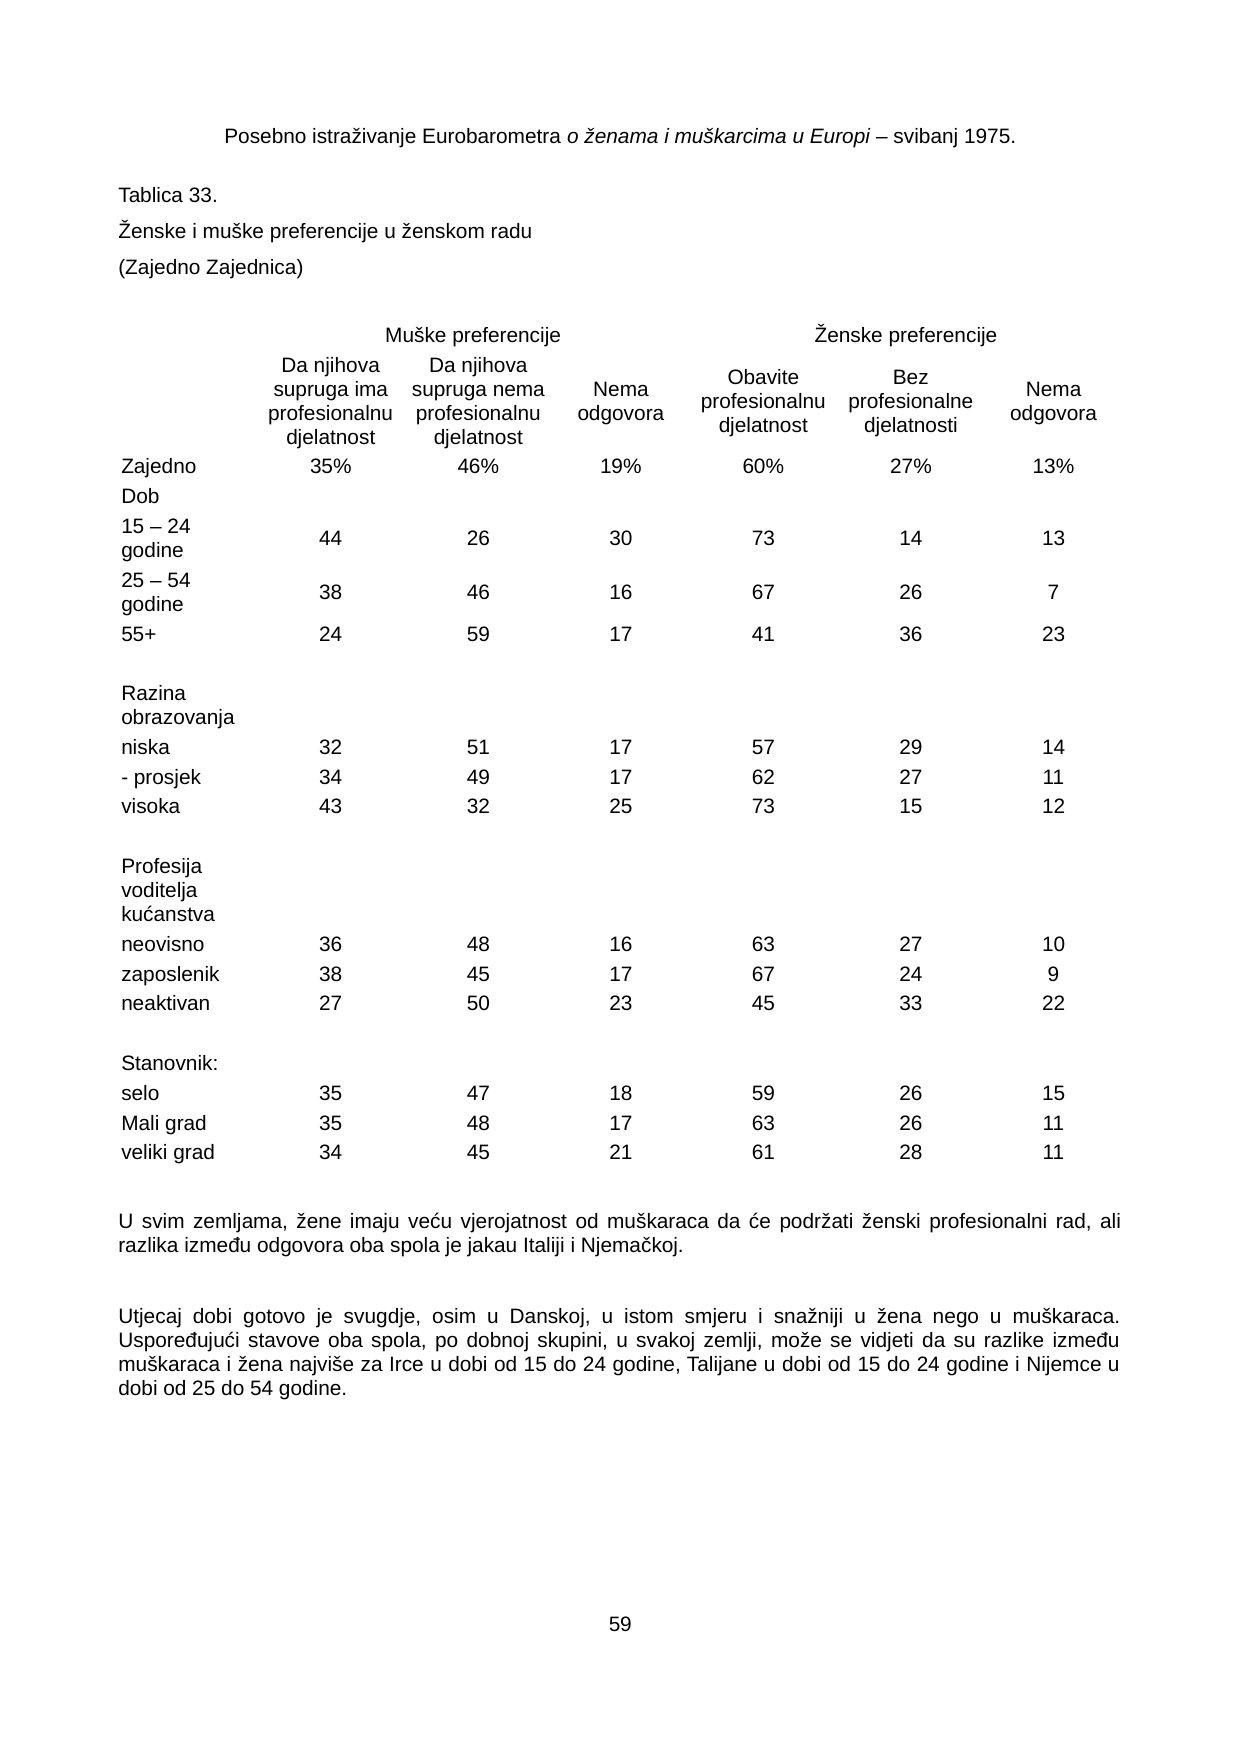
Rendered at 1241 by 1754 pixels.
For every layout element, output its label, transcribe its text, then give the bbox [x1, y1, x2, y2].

table_cell [552, 821, 689, 851]
table_cell 73 [689, 791, 837, 821]
table_cell 62 [689, 762, 837, 791]
table_cell 13% [985, 451, 1122, 481]
table_cell [257, 481, 404, 511]
table_cell 27 [257, 988, 404, 1018]
table_cell visoka [118, 791, 257, 821]
table_cell 51 [404, 732, 552, 762]
table_cell [257, 821, 404, 851]
table_cell 17 [552, 1108, 689, 1137]
table_cell 10 [985, 929, 1122, 958]
table_cell 38 [257, 565, 404, 618]
table_cell 67 [689, 565, 837, 618]
table_cell [689, 1048, 837, 1078]
table_cell [689, 678, 837, 732]
table_cell 45 [689, 988, 837, 1018]
table_cell [985, 481, 1122, 511]
table_cell 73 [689, 511, 837, 565]
table_cell 12 [985, 791, 1122, 821]
table_cell 22 [985, 988, 1122, 1018]
table_cell 43 [257, 791, 404, 821]
table_cell 15 [837, 791, 984, 821]
table_cell Stanovnik: [118, 1048, 257, 1078]
table_cell 11 [985, 762, 1122, 791]
table_cell [404, 481, 552, 511]
table_cell Obavite profesionalnu djelatnost [689, 350, 837, 451]
table_cell 61 [689, 1137, 837, 1167]
table_cell 36 [837, 619, 984, 648]
table_cell 15 [985, 1078, 1122, 1107]
table_cell 27% [837, 451, 984, 481]
table_cell [552, 1018, 689, 1048]
table_cell 17 [552, 959, 689, 988]
text U svim zemljama, žene imaju veću vjerojatnost od muškaraca da će podržati ženski profesionalni rad, ali razlika između odgovora oba spola je jakau Italiji i Njemačkoj. [118, 1208, 1122, 1256]
table_cell Bez profesionalne djelatnosti [837, 350, 984, 451]
table_cell 16 [552, 929, 689, 958]
table_cell 13 [985, 511, 1122, 565]
table_cell neaktivan [118, 988, 257, 1018]
table_cell [985, 1018, 1122, 1048]
table_cell 33 [837, 988, 984, 1018]
table_cell 26 [837, 1108, 984, 1137]
table_cell 23 [985, 619, 1122, 648]
table_cell Dob [118, 481, 257, 511]
table_cell 32 [404, 791, 552, 821]
table_cell 35 [257, 1108, 404, 1137]
table_cell 48 [404, 929, 552, 958]
table_cell 11 [985, 1108, 1122, 1137]
table_cell 45 [404, 959, 552, 988]
table_cell - prosjek [118, 762, 257, 791]
table_cell 17 [552, 732, 689, 762]
table_cell [404, 851, 552, 929]
table_cell 27 [837, 762, 984, 791]
table_cell [985, 678, 1122, 732]
table_cell 63 [689, 1108, 837, 1137]
table_cell 30 [552, 511, 689, 565]
table_cell [689, 481, 837, 511]
table_cell 45 [404, 1137, 552, 1167]
table_cell Mali grad [118, 1108, 257, 1137]
table_cell [837, 1048, 984, 1078]
table_cell zaposlenik [118, 959, 257, 988]
table_cell 26 [837, 1078, 984, 1107]
table_cell 18 [552, 1078, 689, 1107]
text Utjecaj dobi gotovo je svugdje, osim u Danskoj, u istom smjeru i snažniji u žena nego u muškaraca. Uspoređujući stavove oba spola, po dobnoj skupini, u svakoj zemlji, može se vidjeti da su razlike između muškaraca i žena najviše za Irce u dobi od 15 do 24 godine, Talijane u dobi od 15 do 24 godine i Nijemce u dobi od 25 do 54 godine. [118, 1304, 1122, 1399]
table_cell Da njihova supruga ima profesionalnu djelatnost [257, 350, 404, 451]
table_cell 28 [837, 1137, 984, 1167]
table_cell niska [118, 732, 257, 762]
table_cell 29 [837, 732, 984, 762]
table_cell [689, 648, 837, 678]
text Tablica 33. [118, 183, 1122, 207]
table_cell [689, 1018, 837, 1048]
table_cell 44 [257, 511, 404, 565]
table_cell 14 [837, 511, 984, 565]
table_cell Zajedno [118, 451, 257, 481]
table_cell 35 [257, 1078, 404, 1107]
table_cell 63 [689, 929, 837, 958]
table_header Ženske preferencije [689, 320, 1122, 350]
table_cell [552, 678, 689, 732]
table_cell [837, 678, 984, 732]
table_cell [985, 1048, 1122, 1078]
table_cell [118, 648, 257, 678]
table_cell 59 [689, 1078, 837, 1107]
table_cell 32 [257, 732, 404, 762]
table_cell 24 [837, 959, 984, 988]
table_cell [985, 821, 1122, 851]
table_cell selo [118, 1078, 257, 1107]
table_cell [689, 821, 837, 851]
table_cell [404, 1048, 552, 1078]
table_cell [552, 851, 689, 929]
table_cell [552, 1048, 689, 1078]
table_cell 7 [985, 565, 1122, 618]
text Ženske i muške preferencije u ženskom radu [118, 219, 1122, 243]
table_cell 25 – 54 godine [118, 565, 257, 618]
table_cell 9 [985, 959, 1122, 988]
table_cell [257, 1048, 404, 1078]
table_cell [837, 648, 984, 678]
table_cell 60% [689, 451, 837, 481]
table_cell 48 [404, 1108, 552, 1137]
table_cell veliki grad [118, 1137, 257, 1167]
table_cell [837, 481, 984, 511]
table_cell 24 [257, 619, 404, 648]
text (Zajedno Zajednica) [118, 254, 1122, 278]
table_cell 41 [689, 619, 837, 648]
table_cell [118, 821, 257, 851]
table_cell [837, 821, 984, 851]
table_cell [257, 1018, 404, 1048]
table_cell [404, 648, 552, 678]
table_cell 34 [257, 762, 404, 791]
table_cell 49 [404, 762, 552, 791]
table_cell 34 [257, 1137, 404, 1167]
table_cell [837, 851, 984, 929]
table_cell [837, 1018, 984, 1048]
table_cell 38 [257, 959, 404, 988]
table_cell [985, 851, 1122, 929]
table_cell 36 [257, 929, 404, 958]
table_cell [404, 678, 552, 732]
table_cell 55+ [118, 619, 257, 648]
table_cell 23 [552, 988, 689, 1018]
table_cell neovisno [118, 929, 257, 958]
table_cell [257, 851, 404, 929]
table_cell 14 [985, 732, 1122, 762]
table_cell 19% [552, 451, 689, 481]
table_cell [118, 1018, 257, 1048]
table_header Muške preferencije [257, 320, 689, 350]
table_cell 35% [257, 451, 404, 481]
table_cell 11 [985, 1137, 1122, 1167]
table_cell [404, 1018, 552, 1048]
table_cell 16 [552, 565, 689, 618]
table_cell [257, 648, 404, 678]
table_cell 50 [404, 988, 552, 1018]
table_header [118, 320, 257, 350]
table_cell 46 [404, 565, 552, 618]
table_cell 59 [404, 619, 552, 648]
table_cell [552, 481, 689, 511]
table_cell Nema odgovora [985, 350, 1122, 451]
table_cell 27 [837, 929, 984, 958]
table_cell 26 [837, 565, 984, 618]
table_cell 15 – 24 godine [118, 511, 257, 565]
table_cell 26 [404, 511, 552, 565]
table_cell 67 [689, 959, 837, 988]
table_cell Nema odgovora [552, 350, 689, 451]
table_cell 21 [552, 1137, 689, 1167]
table_cell 46% [404, 451, 552, 481]
table_cell Razina obrazovanja [118, 678, 257, 732]
table_cell 47 [404, 1078, 552, 1107]
table_cell [404, 821, 552, 851]
table_cell [985, 648, 1122, 678]
table_cell [257, 678, 404, 732]
table_cell [689, 851, 837, 929]
table_cell 17 [552, 762, 689, 791]
table_cell [552, 648, 689, 678]
table_cell 17 [552, 619, 689, 648]
table_cell [118, 350, 257, 451]
table_cell Profesija voditelja kućanstva [118, 851, 257, 929]
table_cell Da njihova supruga nema profesionalnu djelatnost [404, 350, 552, 451]
table_cell 57 [689, 732, 837, 762]
table_cell 25 [552, 791, 689, 821]
